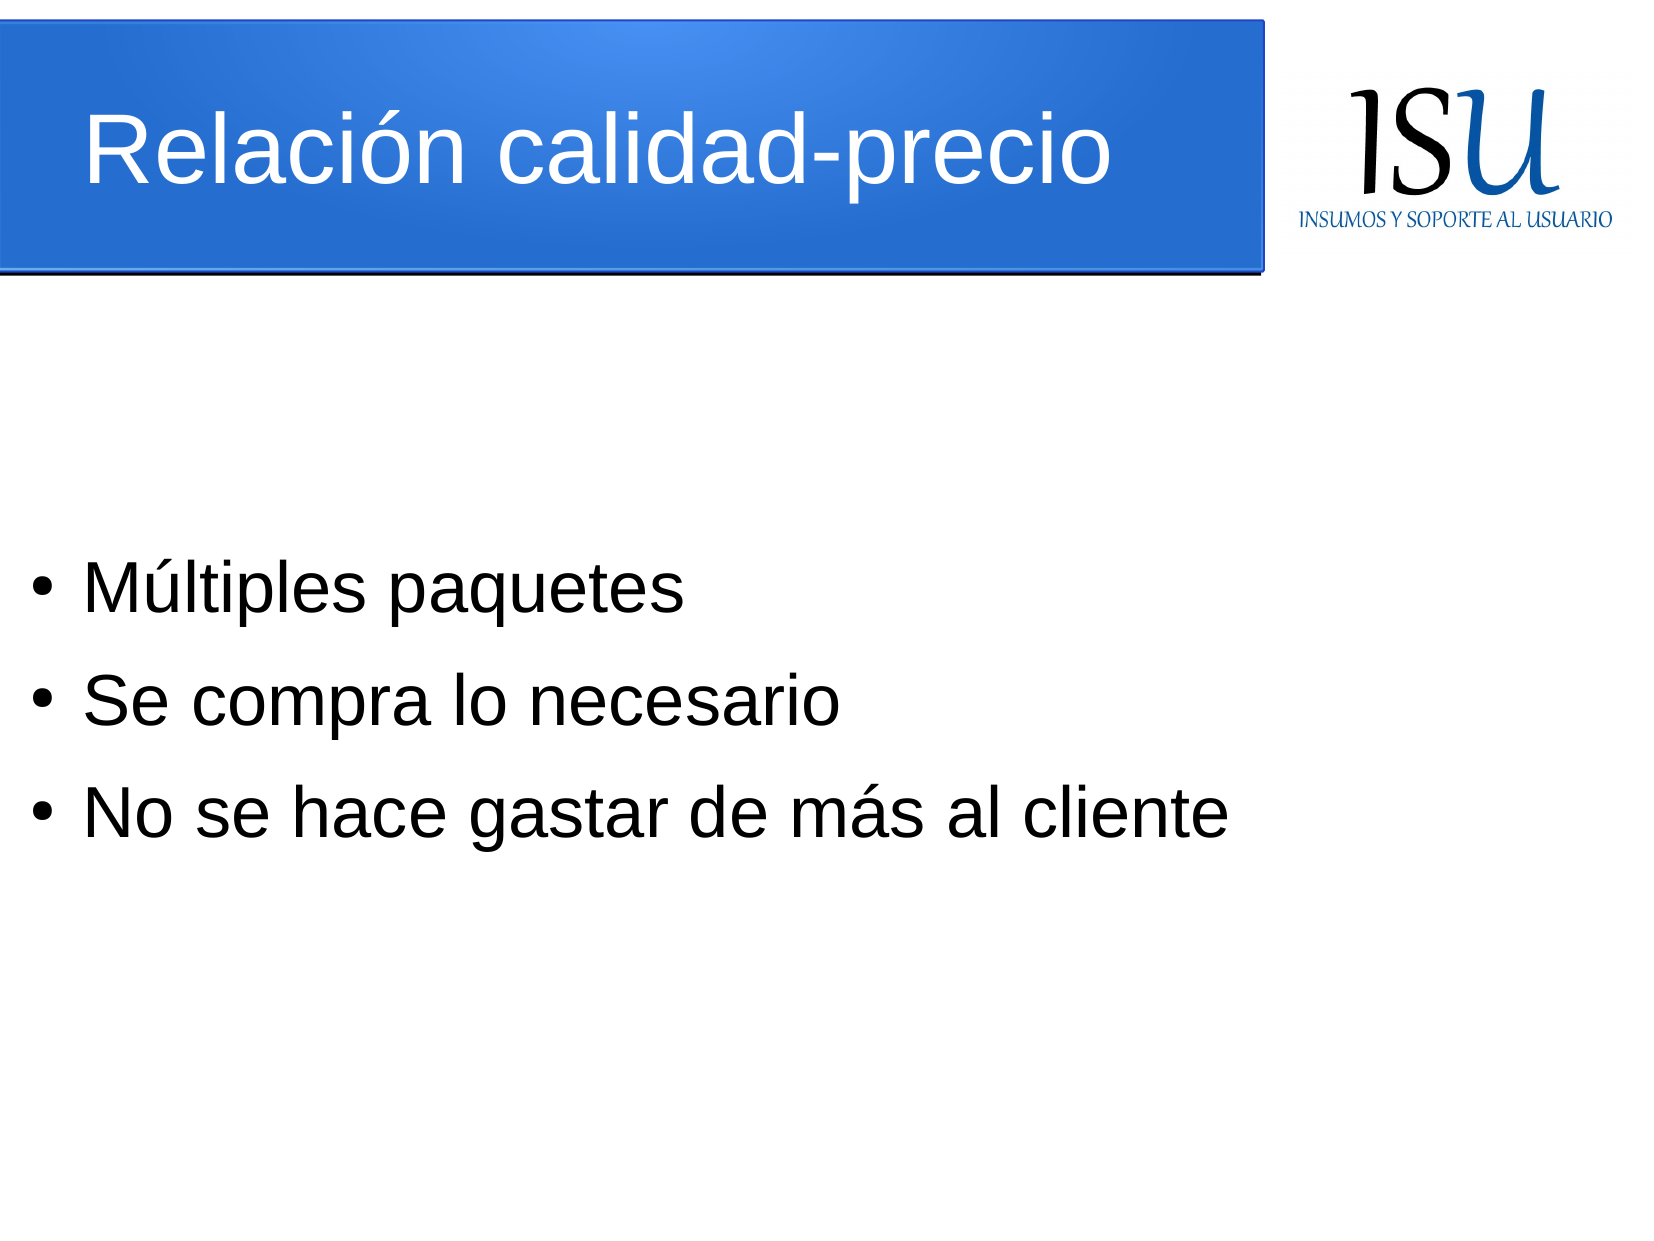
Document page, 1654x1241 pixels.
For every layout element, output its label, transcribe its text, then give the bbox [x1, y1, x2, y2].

picture [1279, 56, 1636, 254]
list Múltiples paquetes Se compra lo necesario No se hace gastar de más al cliente [11, 547, 1654, 863]
title Relación calidad-precio [82, 47, 1235, 252]
